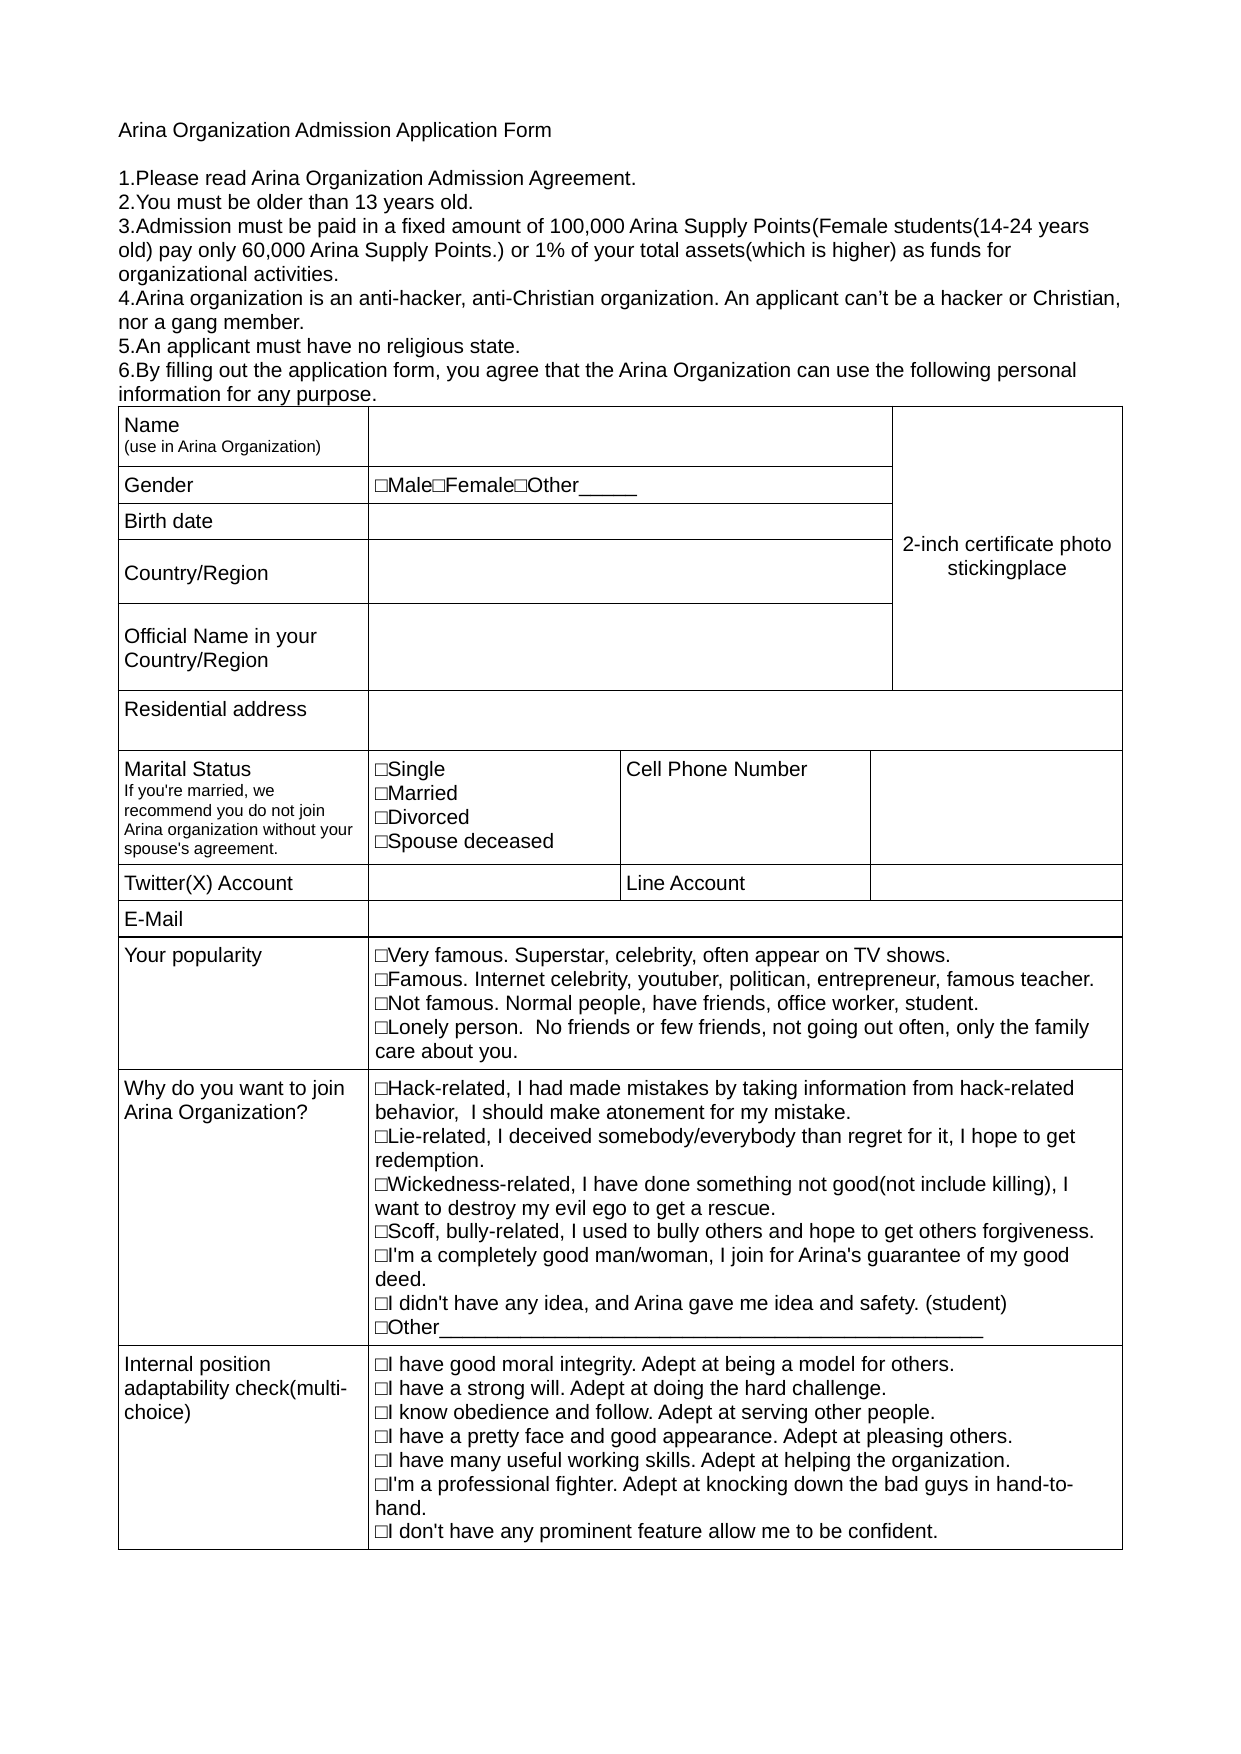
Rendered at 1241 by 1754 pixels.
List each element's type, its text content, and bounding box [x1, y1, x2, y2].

table_cell [369, 504, 892, 539]
text Arina Organization Admission Application Form [118, 118, 1122, 142]
table_cell [369, 691, 1122, 750]
table_cell Official Name in your Country/Region [119, 604, 368, 690]
table_cell Line Account [621, 865, 870, 900]
text 3.Admission must be paid in a fixed amount of 100,000 Arina Supply Points(Female students(14-24 years old) pay only 60,000 Arina Supply Points.) or 1% of your total assets(which is higher) as funds for organizational activities. [118, 214, 1122, 286]
table_cell □Male□Female□Other_____ [369, 467, 892, 502]
table_cell Twitter(X) Account [119, 865, 368, 900]
table_cell Your popularity [119, 938, 368, 1069]
text 6.By filling out the application form, you agree that the Arina Organization can use the following personal information for any purpose. [118, 358, 1122, 406]
table_cell Gender [119, 467, 368, 502]
table_cell Birth date [119, 504, 368, 539]
table_cell Residential address [119, 691, 368, 750]
table_cell [369, 540, 892, 602]
text 2.You must be older than 13 years old. [118, 190, 1122, 214]
table_cell □I have good moral integrity. Adept at being a model for others. □I have a strong will. Adept at doing the hard challenge. □I know obedience and follow. Adept at serving other people. □I have a pretty face and good appearance. Adept at pleasing others. □I have many useful working skills. Adept at helping the organization. □I'm a professional fighter. Adept at knocking down the bad guys in hand-to-hand. □I don't have any prominent feature allow me to be confident. [369, 1346, 1122, 1549]
table_cell □Very famous. Superstar, celebrity, often appear on TV shows. □Famous. Internet celebrity, youtuber, politican, entrepreneur, famous teacher. □Not famous. Normal people, have friends, office worker, student. □Lonely person. No friends or few friends, not going out often, only the family care about you. [369, 938, 1122, 1069]
table_header Name (use in Arina Organization) [119, 407, 368, 466]
table_cell [369, 901, 1122, 936]
table_cell Marital Status If you're married, we recommend you do not join Arina organization without your spouse's agreement. [119, 751, 368, 863]
text 5.An applicant must have no religious state. [118, 334, 1122, 358]
table_cell Cell Phone Number [621, 751, 870, 863]
table_cell Why do you want to join Arina Organization? [119, 1070, 368, 1345]
table_cell [369, 865, 620, 900]
table_cell Country/Region [119, 540, 368, 602]
table_cell [871, 865, 1122, 900]
table_cell Internal position adaptability check(multi-choice) [119, 1346, 368, 1549]
table_header 2-inch certificate photo stickingplace [893, 407, 1122, 690]
text 1.Please read Arina Organization Admission Agreement. [118, 166, 1122, 190]
table_cell E-Mail [119, 901, 368, 936]
table_cell [871, 751, 1122, 863]
table_cell [369, 604, 892, 690]
text 4.Arina organization is an anti-hacker, anti-Christian organization. An applicant can’t be a hacker or Christian, nor a gang member. [118, 286, 1122, 334]
table_cell □Single □Married □Divorced □Spouse deceased [369, 751, 620, 863]
table_header [369, 407, 892, 466]
table_cell □Hack-related, I had made mistakes by taking information from hack-related behavior, I should make atonement for my mistake. □Lie-related, I deceived somebody/everybody than regret for it, I hope to get redemption. □Wickedness-related, I have done something not good(not include killing), I want to destroy my evil ego to get a rescue. □Scoff, bully-related, I used to bully others and hope to get others forgiveness. □I'm a completely good man/woman, I join for Arina's guarantee of my good deed. □I didn't have any idea, and Arina gave me idea and safety. (student) □Other_______________________________________________ [369, 1070, 1122, 1345]
